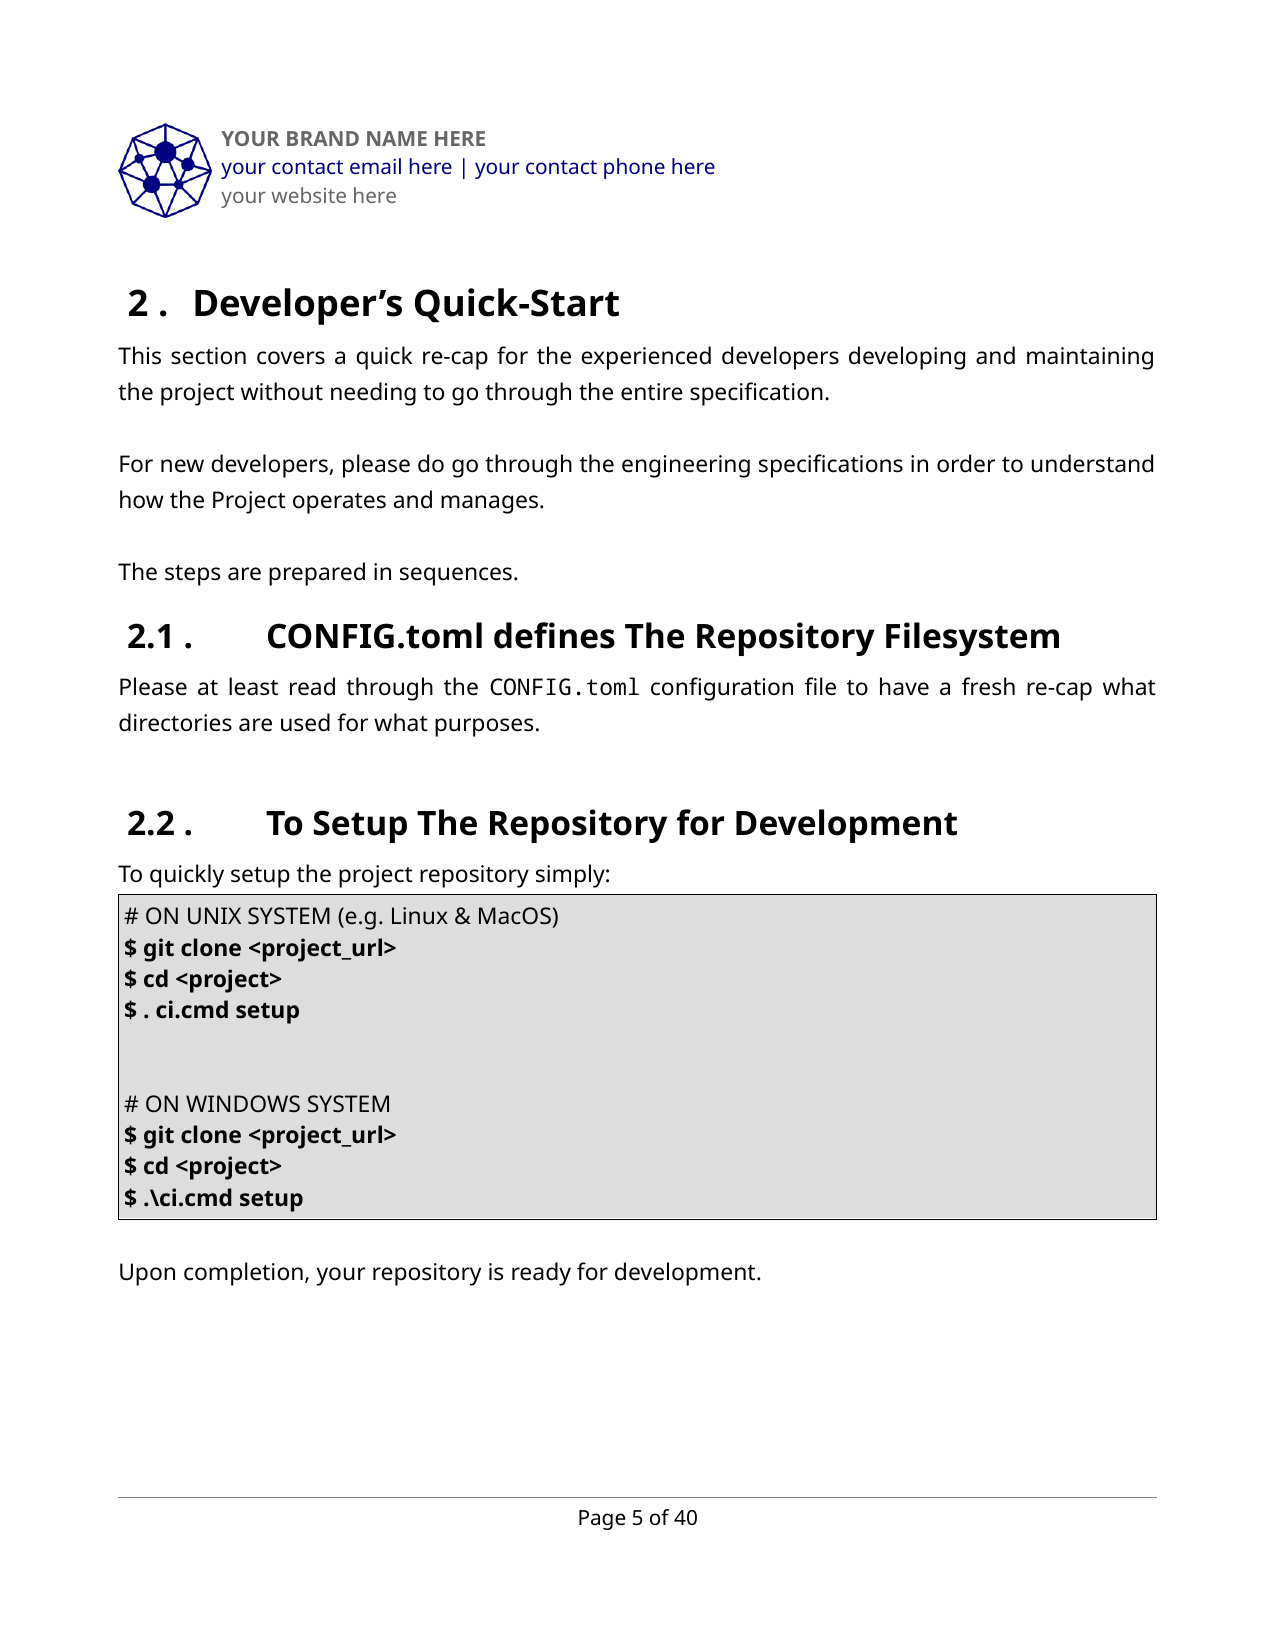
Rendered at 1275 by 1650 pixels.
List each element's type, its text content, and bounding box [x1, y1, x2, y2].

text For new developers, please do go through the engineering specifications in order to understand how the Project operates and manages. [118, 448, 1157, 515]
subtitle CONFIG.toml defines The Repository Filesystem [118, 612, 1157, 658]
subtitle To Setup The Repository for Development [118, 799, 1157, 845]
subtitle Developer’s Quick-Start [118, 278, 1157, 327]
table_header # ON UNIX SYSTEM (e.g. Linux & MacOS) $ git clone <project_url> $ cd <project> $ . ci.cmd setup # ON WINDOWS SYSTEM $ git clone <project_url> $ cd <project> $ .\ci.cmd setup [119, 895, 1156, 1218]
text Please at least read through the CONFIG.toml configuration file to have a fresh re-cap what directories are used for what purposes. [118, 671, 1157, 738]
text To quickly setup the project repository simply: [118, 857, 1157, 889]
picture [118, 123, 212, 218]
text This section covers a quick re-cap for the experienced developers developing and maintaining the project without needing to go through the entire specification. [118, 340, 1157, 407]
text The steps are prepared in sequences. [118, 556, 1157, 587]
text Upon completion, your repository is ready for development. [118, 1255, 1157, 1287]
